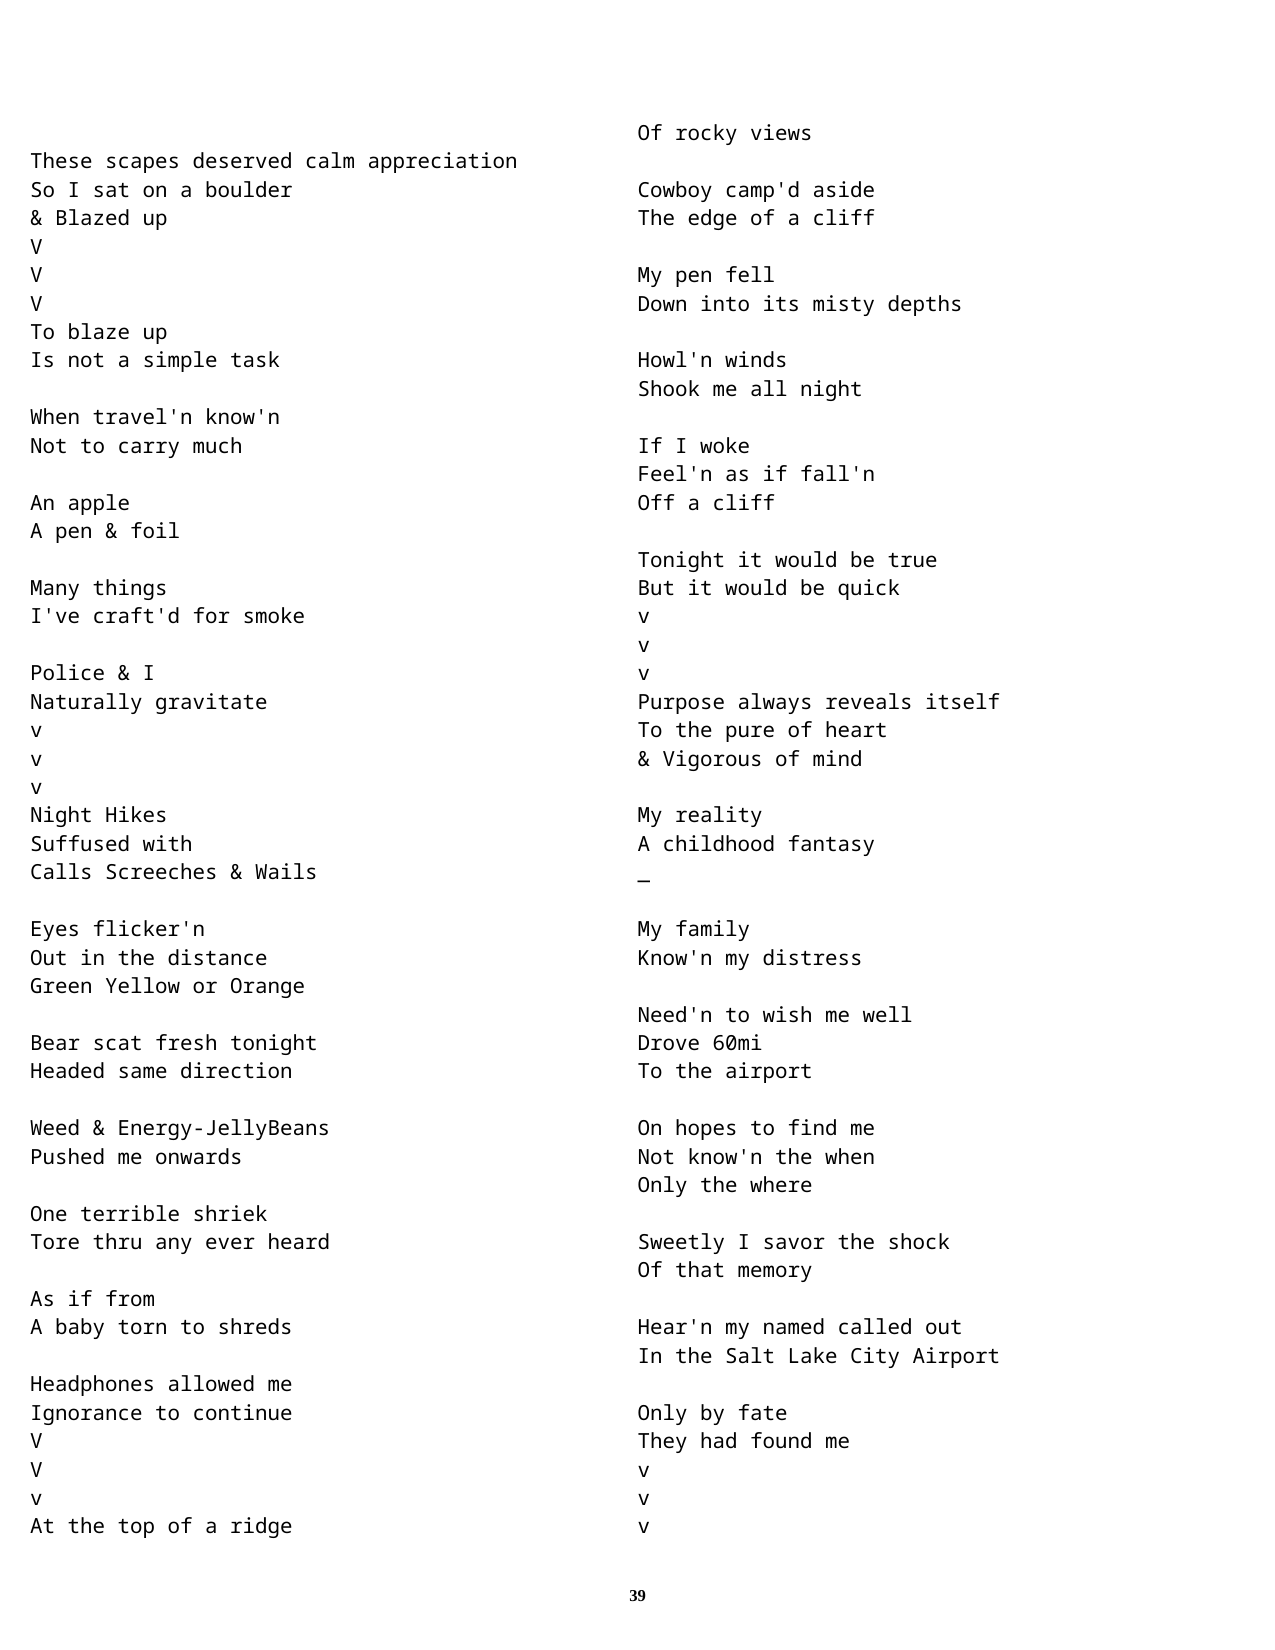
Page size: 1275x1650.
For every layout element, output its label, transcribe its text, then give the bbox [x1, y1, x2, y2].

text Drove 60mi [637, 1028, 1245, 1057]
text Ignorance to continue [30, 1398, 637, 1426]
text Tore thru any ever heard [30, 1227, 637, 1256]
text v [30, 744, 637, 772]
text Sweetly I savor the shock [637, 1227, 1245, 1256]
text Off a cliff [637, 488, 1245, 516]
text v [30, 715, 637, 744]
text Night Hikes [30, 801, 637, 829]
text Of rocky views [637, 118, 1245, 147]
text Many things [30, 573, 637, 602]
text To blaze up [30, 317, 637, 346]
text Weed & Energy-JellyBeans [30, 1113, 637, 1142]
text The edge of a cliff [637, 203, 1245, 232]
text But it would be quick [637, 573, 1245, 602]
text v [30, 772, 637, 801]
text To the airport [637, 1057, 1245, 1085]
text Calls Screeches & Wails [30, 857, 637, 886]
text Not to carry much [30, 431, 637, 459]
text As if from [30, 1284, 637, 1312]
text Purpose always reveals itself [637, 687, 1245, 715]
text Hear'n my named called out [637, 1312, 1245, 1341]
text A baby torn to shreds [30, 1312, 637, 1341]
text I've craft'd for smoke [30, 602, 637, 630]
text Tonight it would be true [637, 545, 1245, 573]
text My reality [637, 801, 1245, 829]
text Need'n to wish me well [637, 1000, 1245, 1028]
text Only the where [637, 1170, 1245, 1199]
text Know'n my distress [637, 943, 1245, 971]
text On hopes to find me [637, 1113, 1245, 1142]
text Is not a simple task [30, 346, 637, 374]
text V [30, 289, 637, 317]
text Headphones allowed me [30, 1369, 637, 1398]
text Shook me all night [637, 374, 1245, 402]
text _ [637, 857, 1245, 886]
text At the top of a ridge [30, 1512, 637, 1540]
text If I woke [637, 431, 1245, 459]
text v [637, 1455, 1245, 1483]
text v [30, 1483, 637, 1512]
text v [637, 1483, 1245, 1512]
text Feel'n as if fall'n [637, 459, 1245, 488]
text To the pure of heart [637, 715, 1245, 744]
text One terrible shriek [30, 1199, 637, 1227]
text Cowboy camp'd aside [637, 175, 1245, 203]
text Not know'n the when [637, 1142, 1245, 1170]
text v [637, 1512, 1245, 1540]
text Suffused with [30, 829, 637, 857]
text Only by fate [637, 1398, 1245, 1426]
text Police & I [30, 658, 637, 687]
text Bear scat fresh tonight [30, 1028, 637, 1057]
text V [30, 260, 637, 289]
text When travel'n know'n [30, 402, 637, 431]
text A childhood fantasy [637, 829, 1245, 857]
text V [30, 232, 637, 260]
text v [637, 630, 1245, 658]
text & Vigorous of mind [637, 744, 1245, 772]
text Out in the distance [30, 943, 637, 971]
text V [30, 1426, 637, 1455]
text Headed same direction [30, 1057, 637, 1085]
text Eyes flicker'n [30, 914, 637, 943]
text & Blazed up [30, 203, 637, 232]
text In the Salt Lake City Airport [637, 1341, 1245, 1369]
text My family [637, 914, 1245, 943]
text V [30, 1455, 637, 1483]
text Green Yellow or Orange [30, 971, 637, 1000]
text An apple [30, 488, 637, 516]
text These scapes deserved calm appreciation [30, 147, 637, 175]
text Down into its misty depths [637, 289, 1245, 317]
text Pushed me onwards [30, 1142, 637, 1170]
text A pen & foil [30, 516, 637, 545]
text So I sat on a boulder [30, 175, 637, 203]
text Naturally gravitate [30, 687, 637, 715]
text Of that memory [637, 1256, 1245, 1284]
text My pen fell [637, 260, 1245, 289]
text Howl'n winds [637, 346, 1245, 374]
text v [637, 602, 1245, 630]
text They had found me [637, 1426, 1245, 1455]
text v [637, 658, 1245, 687]
